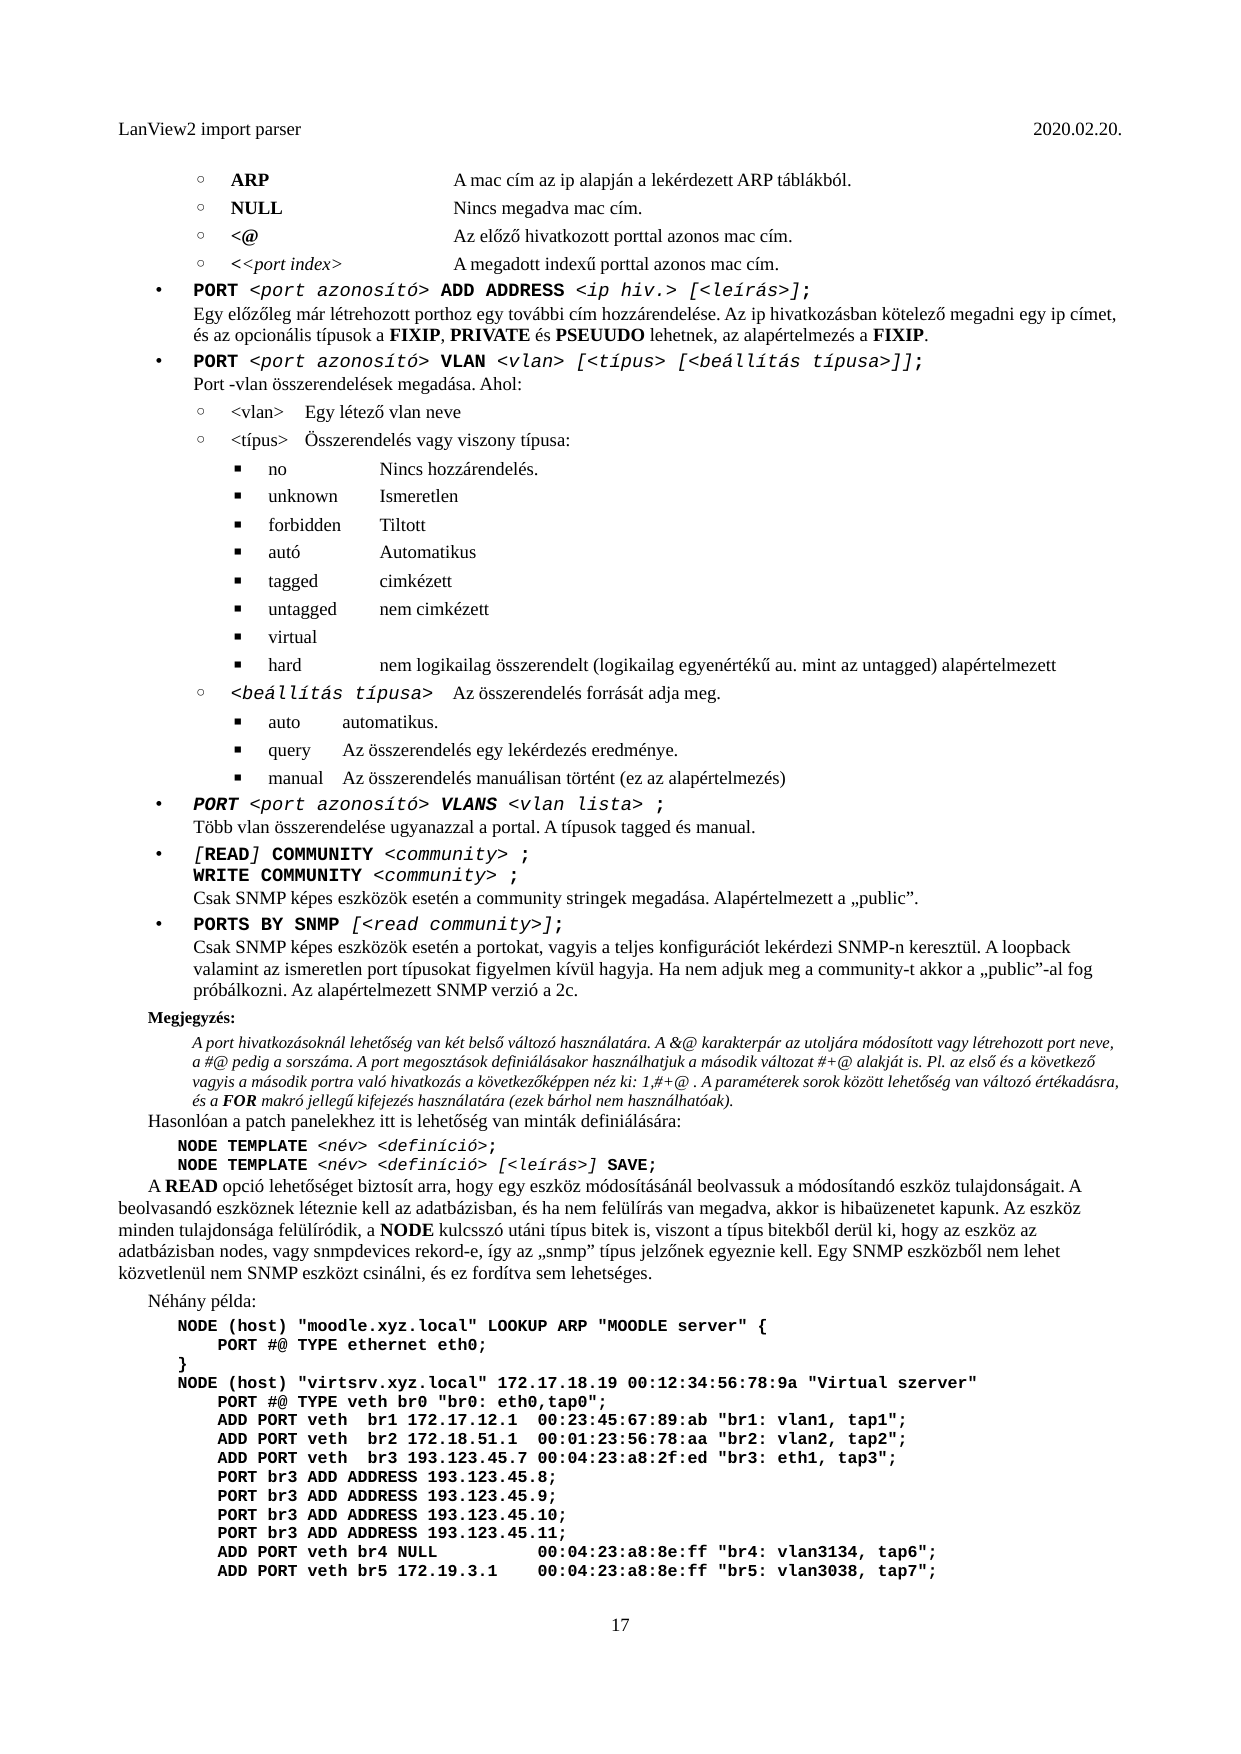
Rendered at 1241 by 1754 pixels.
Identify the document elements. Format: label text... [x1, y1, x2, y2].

list query Az összerendelés egy lekérdezés eredménye. [231, 739, 1122, 761]
text A READ opció lehetőséget biztosít arra, hogy egy eszköz módosításánál beolvassuk a módosítandó eszköz tulajdonságait. A beolvasandó eszköznek léteznie kell az adatbázisban, és ha nem felülírás van megadva, akkor is hibaüzenetet kapunk. Az eszköz minden tulajdonsága felülíródik, a NODE kulcsszó utáni típus bitek is, viszont a típus bitekből derül ki, hogy az eszköz az adatbázisban nodes, vagy snmpdevices rekord-e, így az „snmp” típus jelzőnek egyeznie kell. Egy SNMP eszközből nem lehet közvetlenül nem SNMP eszközt csinálni, és ez fordítva sem lehetséges. [118, 1175, 1122, 1283]
list manual Az összerendelés manuálisan történt (ez az alapértelmezés) [231, 767, 1122, 789]
list tagged cimkézett [231, 569, 1122, 591]
text PORT br3 ADD ADDRESS 193.123.45.11; [177, 1525, 1122, 1544]
text NODE (host) "moodle.xyz.local" LOOKUP ARP "MOODLE server" { [177, 1318, 1122, 1337]
text PORT br3 ADD ADDRESS 193.123.45.9; [177, 1487, 1122, 1506]
list auto automatikus. [231, 711, 1122, 733]
list forbidden Tiltott [231, 513, 1122, 535]
list untagged nem cimkézett [231, 597, 1122, 619]
text PORT #@ TYPE veth br0 "br0: eth0,tap0"; [177, 1393, 1122, 1412]
text Megjegyzés: [118, 1007, 1122, 1027]
list NULL Nincs megadva mac cím. [193, 197, 1122, 219]
text PORT br3 ADD ADDRESS 193.123.45.8; [177, 1468, 1122, 1487]
text Hasonlóan a patch panelekhez itt is lehetőség van minták definiálására: [118, 1110, 1122, 1131]
text Néhány példa: [118, 1290, 1122, 1311]
text NODE (host) "virtsrv.xyz.local" 172.17.18.19 00:12:34:56:78:9a "Virtual szerver" [177, 1374, 1122, 1393]
text PORT br3 ADD ADDRESS 193.123.45.10; [177, 1506, 1122, 1525]
text ADD PORT veth br3 193.123.45.7 00:04:23:a8:2f:ed "br3: eth1, tap3"; [177, 1450, 1122, 1468]
list PORT <port azonosító> ADD ADDRESS <ip hiv.> [<leírás>]; Egy előzőleg már létrehozott porthoz egy további cím hozzárendelése. Az ip hivatkozásban kötelező megadni egy ip címet, és az opcionális típusok a FIXIP, PRIVATE és PSEUUDO lehetnek, az alapértelmezés a FIXIP. [156, 281, 1122, 346]
list virtual [231, 626, 1122, 647]
list <típus> Összerendelés vagy viszony típusa: [193, 429, 1122, 451]
text ADD PORT veth br2 172.18.51.1 00:01:23:56:78:aa "br2: vlan2, tap2"; [177, 1431, 1122, 1450]
text NODE TEMPLATE <név> <definíció>; [177, 1138, 1122, 1157]
list no Nincs hozzárendelés. [231, 457, 1122, 479]
list hard nem logikailag összerendelt (logikailag egyenértékű au. mint az untagged) alapértelmezett [231, 653, 1122, 675]
list <@ Az előző hivatkozott porttal azonos mac cím. [193, 225, 1122, 247]
list autó Automatikus [231, 541, 1122, 563]
list <beállítás típusa> Az összerendelés forrását adja meg. [193, 682, 1122, 705]
text ADD PORT veth br5 172.19.3.1 00:04:23:a8:8e:ff "br5: vlan3038, tap7"; [177, 1563, 1122, 1582]
list PORTS BY SNMP [<read community>]; Csak SNMP képes eszközök esetén a portokat, vagyis a teljes konfigurációt lekérdezi SNMP-n keresztül. A loopback valamint az ismeretlen port típusokat figyelmen kívül hagyja. Ha nem adjuk meg a community-t akkor a „public”-al fog próbálkozni. Az alapértelmezett SNMP verzió a 2c. [156, 915, 1122, 1001]
text ADD PORT veth br1 172.17.12.1 00:23:45:67:89:ab "br1: vlan1, tap1"; [177, 1412, 1122, 1431]
text } [177, 1355, 1122, 1374]
list PORT <port azonosító> VLANS <vlan lista> ; Több vlan összerendelése ugyanazzal a portal. A típusok tagged és manual. [156, 795, 1122, 838]
list <<port index> A megadott indexű porttal azonos mac cím. [193, 253, 1122, 275]
list <vlan> Egy létező vlan neve [193, 401, 1122, 423]
list ARP A mac cím az ip alapján a lekérdezett ARP táblákból. [193, 169, 1122, 191]
text PORT #@ TYPE ethernet eth0; [177, 1337, 1122, 1355]
list PORT <port azonosító> VLAN <vlan> [<típus> [<beállítás típusa>]]; Port -vlan összerendelések megadása. Ahol: [156, 352, 1122, 395]
text NODE TEMPLATE <név> <definíció> [<leírás>] SAVE; [177, 1157, 1122, 1175]
list [READ] COMMUNITY <community> ; WRITE COMMUNITY <community> ; Csak SNMP képes eszközök esetén a community stringek megadása. Alapértelmezett a „public”. [156, 844, 1122, 908]
text A port hivatkozásoknál lehetőség van két belső változó használatára. A &@ karakterpár az utoljára módosított vagy létrehozott port neve, a #@ pedig a sorszáma. A port megosztások definiálásakor használhatjuk a második változat #+@ alakját is. Pl. az első és a következő vagyis a második portra való hivatkozás a következőképpen néz ki: 1,#+@ . A paraméterek sorok között lehetőség van változó értékadásra, és a FOR makró jellegű kifejezés használatára (ezek bárhol nem használhatóak). [192, 1033, 1122, 1110]
list unknown Ismeretlen [231, 485, 1122, 507]
text ADD PORT veth br4 NULL 00:04:23:a8:8e:ff "br4: vlan3134, tap6"; [177, 1544, 1122, 1563]
